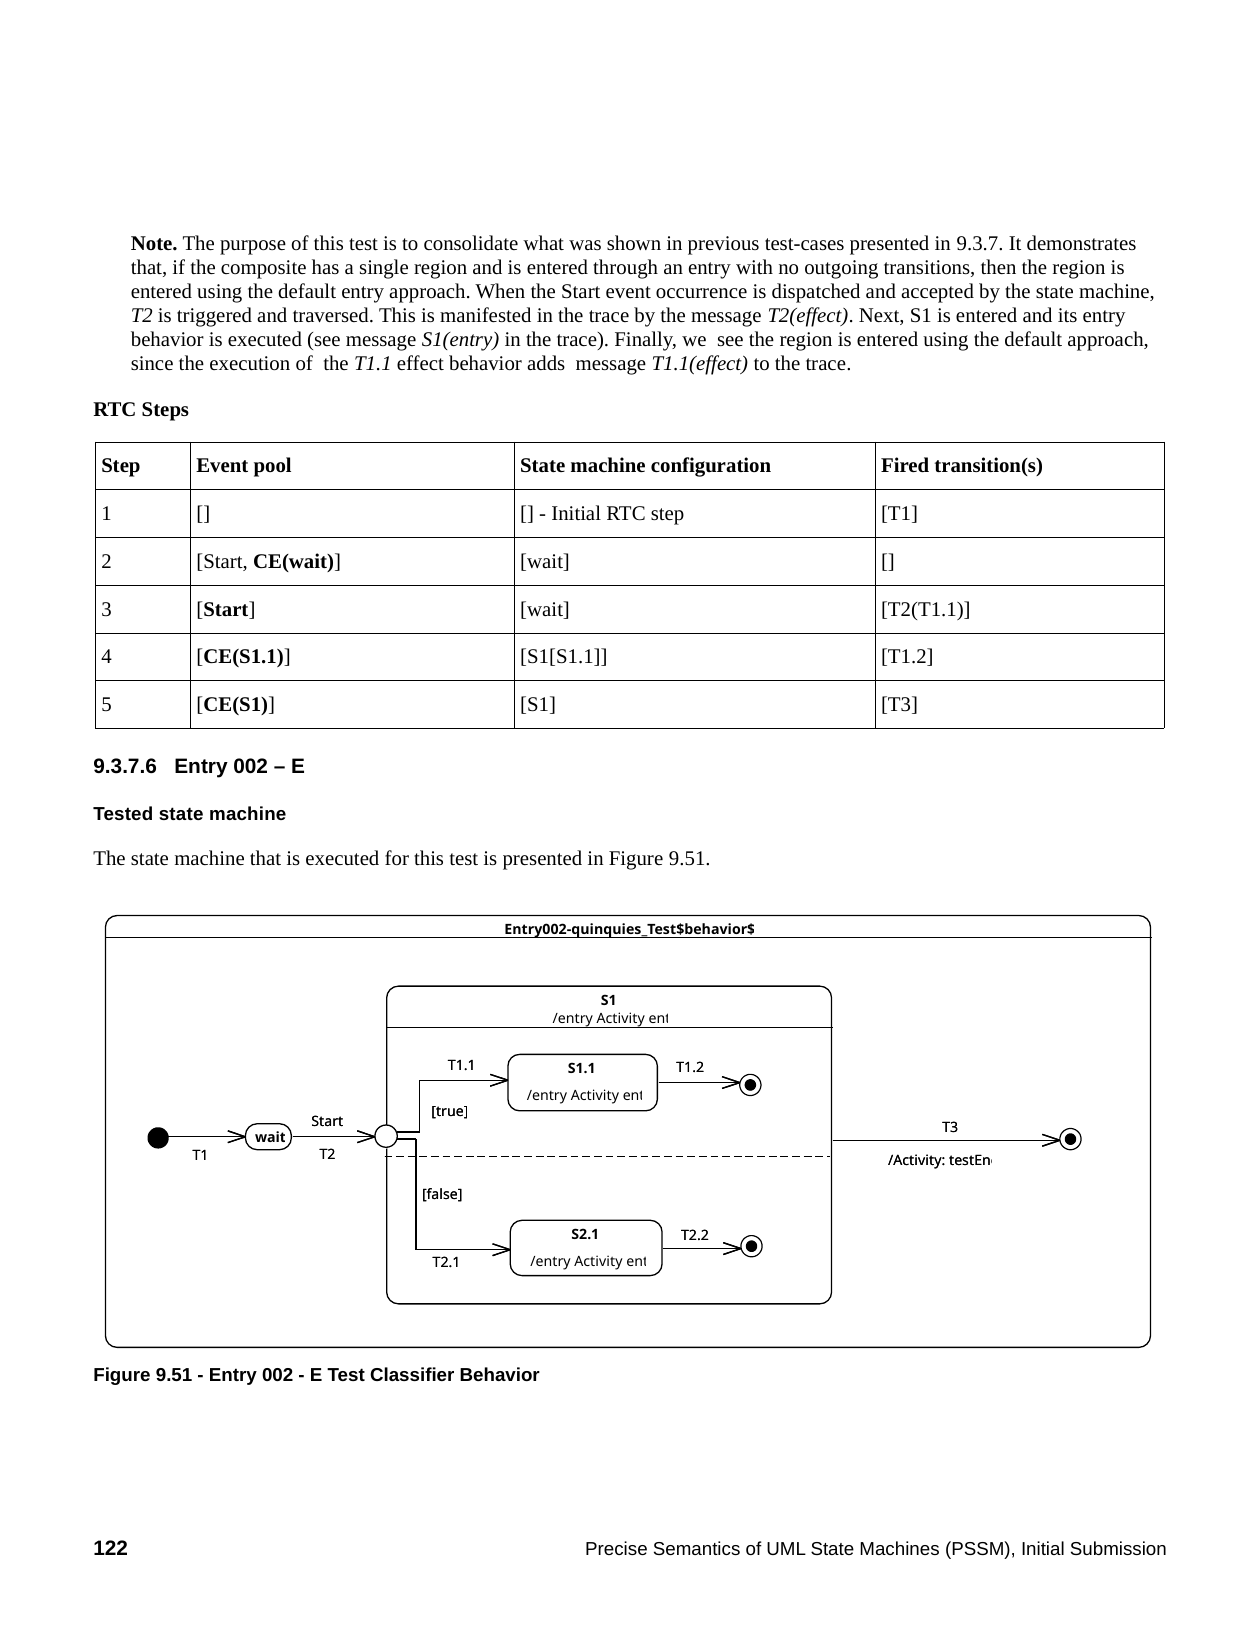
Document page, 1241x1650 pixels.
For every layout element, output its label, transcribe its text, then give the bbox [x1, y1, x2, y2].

table_cell [] [876, 538, 1164, 585]
table_cell [S1] [515, 681, 875, 728]
table_cell 4 [96, 634, 190, 680]
table_cell [CE(S1)] [191, 681, 514, 728]
text The state machine that is executed for this test is presented in Figure 9.51. [93, 846, 1164, 869]
table_cell [T2(T1.1)] [876, 586, 1164, 632]
table_cell [] [191, 490, 514, 537]
table_cell [] - Initial RTC step [515, 490, 875, 537]
table_cell [T3] [876, 681, 1164, 728]
subtitle Tested state machine [93, 803, 1164, 824]
table_cell 3 [96, 586, 190, 632]
table_cell [CE(S1.1)] [191, 634, 514, 680]
text RTC Steps [93, 396, 1164, 421]
subtitle Entry 002 – E [93, 753, 1164, 778]
table_header Event pool [191, 443, 514, 489]
table_cell [Start, CE(wait)] [191, 538, 514, 585]
table_cell 5 [96, 681, 190, 728]
table_cell [T1.2] [876, 634, 1164, 680]
text Note. The purpose of this test is to consolidate what was shown in previous test-cases presented in 9.3.7. It demonstrates that, if the composite has a single region and is entered through an entry with no outgoing transitions, then the region is entered using the default entry approach. When the Start event occurrence is dispatched and accepted by the state machine, T2 is triggered and traversed. This is manifested in the trace by the message T2(effect). Next, S1 is entered and its entry behavior is executed (see message S1(entry) in the trace). Finally, we see the region is entered using the default approach, since the execution of the T1.1 effect behavior adds message T1.1(effect) to the trace. [131, 231, 1164, 375]
table_cell [Start] [191, 586, 514, 632]
table_cell 2 [96, 538, 190, 585]
table_header State machine configuration [515, 443, 875, 489]
table_cell [wait] [515, 538, 875, 585]
table_header Fired transition(s) [876, 443, 1164, 489]
table_cell 1 [96, 490, 190, 537]
table_header Step [96, 443, 190, 489]
text Figure 9.51 - Entry 002 - E Test Classifier Behavior [93, 903, 1164, 1386]
table_cell [S1[S1.1]] [515, 634, 875, 680]
table_cell [wait] [515, 586, 875, 632]
table_cell [T1] [876, 490, 1164, 537]
